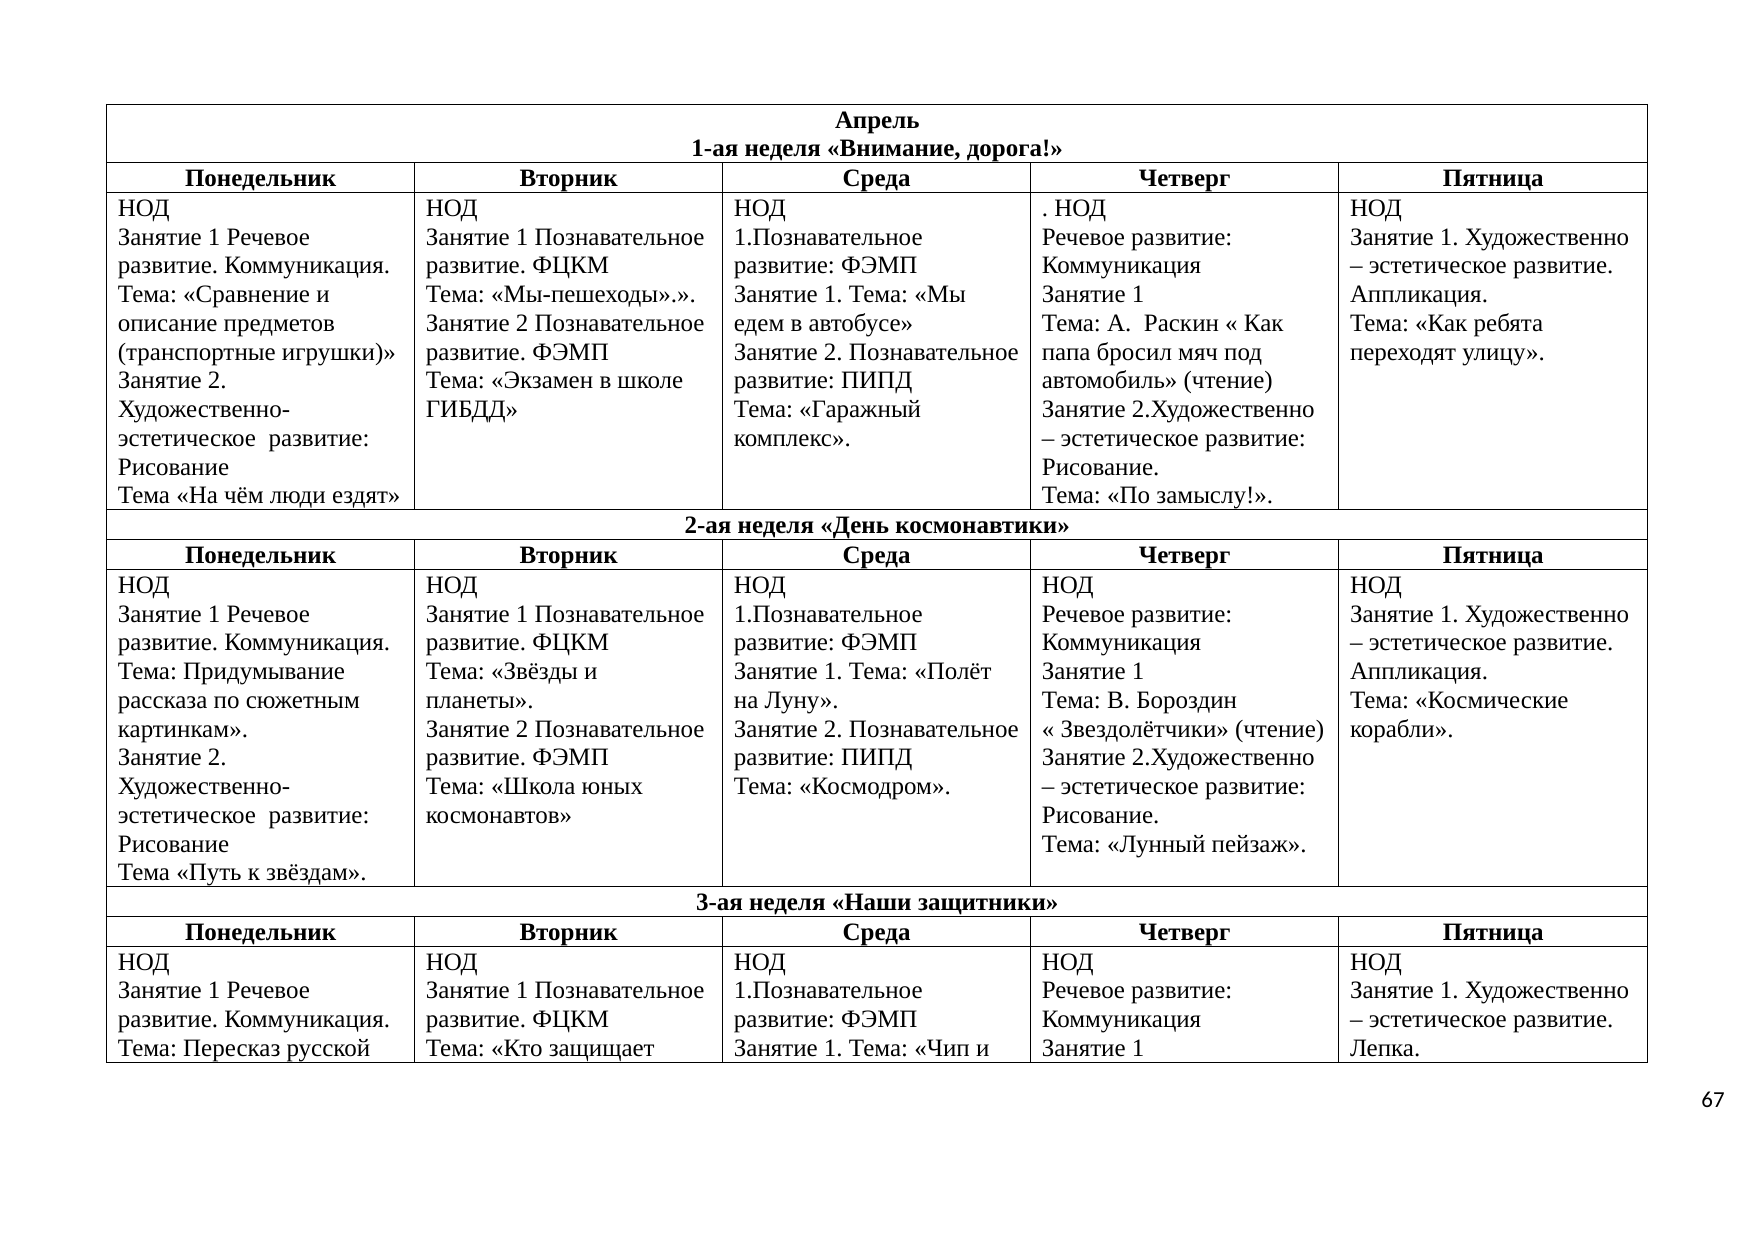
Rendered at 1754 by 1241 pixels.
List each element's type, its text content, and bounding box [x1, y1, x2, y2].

table_cell 2-ая неделя «День космонавтики» [107, 510, 1647, 539]
table_header Апрель 1-ая неделя «Внимание, дорога!» [107, 105, 1647, 162]
table_cell НОД 1.Познавательное развитие: ФЭМП Занятие 1. Тема: «Полёт на Луну». Занятие 2. Познавательное развитие: ПИПД Тема: «Космодром». [723, 570, 1030, 886]
table_cell Среда [723, 917, 1030, 946]
table_cell НОД Занятие 1. Художественно – эстетическое развитие. Аппликация. Тема: «Космические корабли». [1339, 570, 1647, 886]
table_cell Понедельник [107, 163, 414, 192]
table_cell НОД Занятие 1 Речевое развитие. Коммуникация. Тема: Придумывание рассказа по сюжетным картинкам». Занятие 2. Художественно-эстетическое развитие: Рисование Тема «Путь к звёздам». [107, 570, 414, 886]
table_cell НОД Занятие 1 Речевое развитие. Коммуникация. Тема: Пересказ русской [107, 947, 414, 1062]
table_cell Четверг [1031, 163, 1338, 192]
table_cell Понедельник [107, 917, 414, 946]
table_cell . НОД Речевое развитие: Коммуникация Занятие 1 Тема: А. Раскин « Как папа бросил мяч под автомобиль» (чтение) Занятие 2.Художественно – эстетическое развитие: Рисование. Тема: «По замыслу!». [1031, 193, 1338, 509]
table_cell НОД Занятие 1 Познавательное развитие. ФЦКМ Тема: «Звёзды и планеты». Занятие 2 Познавательное развитие. ФЭМП Тема: «Школа юных космонавтов» [415, 570, 722, 886]
table_cell НОД Занятие 1 Познавательное развитие. ФЦКМ Тема: «Кто защищает [415, 947, 722, 1062]
table_cell НОД Речевое развитие: Коммуникация Занятие 1 Тема: В. Бороздин « Звездолётчики» (чтение) Занятие 2.Художественно – эстетическое развитие: Рисование. Тема: «Лунный пейзаж». [1031, 570, 1338, 886]
table_cell Среда [723, 163, 1030, 192]
table_cell Вторник [415, 917, 722, 946]
table_cell НОД Занятие 1 Познавательное развитие. ФЦКМ Тема: «Мы-пешеходы».». Занятие 2 Познавательное развитие. ФЭМП Тема: «Экзамен в школе ГИБДД» [415, 193, 722, 509]
table_cell НОД Занятие 1. Художественно – эстетическое развитие. Лепка. [1339, 947, 1647, 1062]
table_cell НОД Речевое развитие: Коммуникация Занятие 1 [1031, 947, 1338, 1062]
table_cell Четверг [1031, 917, 1338, 946]
table_cell 3-ая неделя «Наши защитники» [107, 887, 1647, 916]
table_cell НОД 1.Познавательное развитие: ФЭМП Занятие 1. Тема: «Мы едем в автобусе» Занятие 2. Познавательное развитие: ПИПД Тема: «Гаражный комплекс». [723, 193, 1030, 509]
table_cell НОД Занятие 1. Художественно – эстетическое развитие. Аппликация. Тема: «Как ребята переходят улицу». [1339, 193, 1647, 509]
table_cell Четверг [1031, 540, 1338, 569]
table_cell НОД 1.Познавательное развитие: ФЭМП Занятие 1. Тема: «Чип и [723, 947, 1030, 1062]
table_cell Пятница [1339, 540, 1647, 569]
table_cell Пятница [1339, 163, 1647, 192]
table_cell Понедельник [107, 540, 414, 569]
table_cell Вторник [415, 163, 722, 192]
table_cell НОД Занятие 1 Речевое развитие. Коммуникация. Тема: «Сравнение и описание предметов (транспортные игрушки)» Занятие 2. Художественно-эстетическое развитие: Рисование Тема «На чём люди ездят» [107, 193, 414, 509]
table_cell Среда [723, 540, 1030, 569]
table_cell Пятница [1339, 917, 1647, 946]
table_cell Вторник [415, 540, 722, 569]
